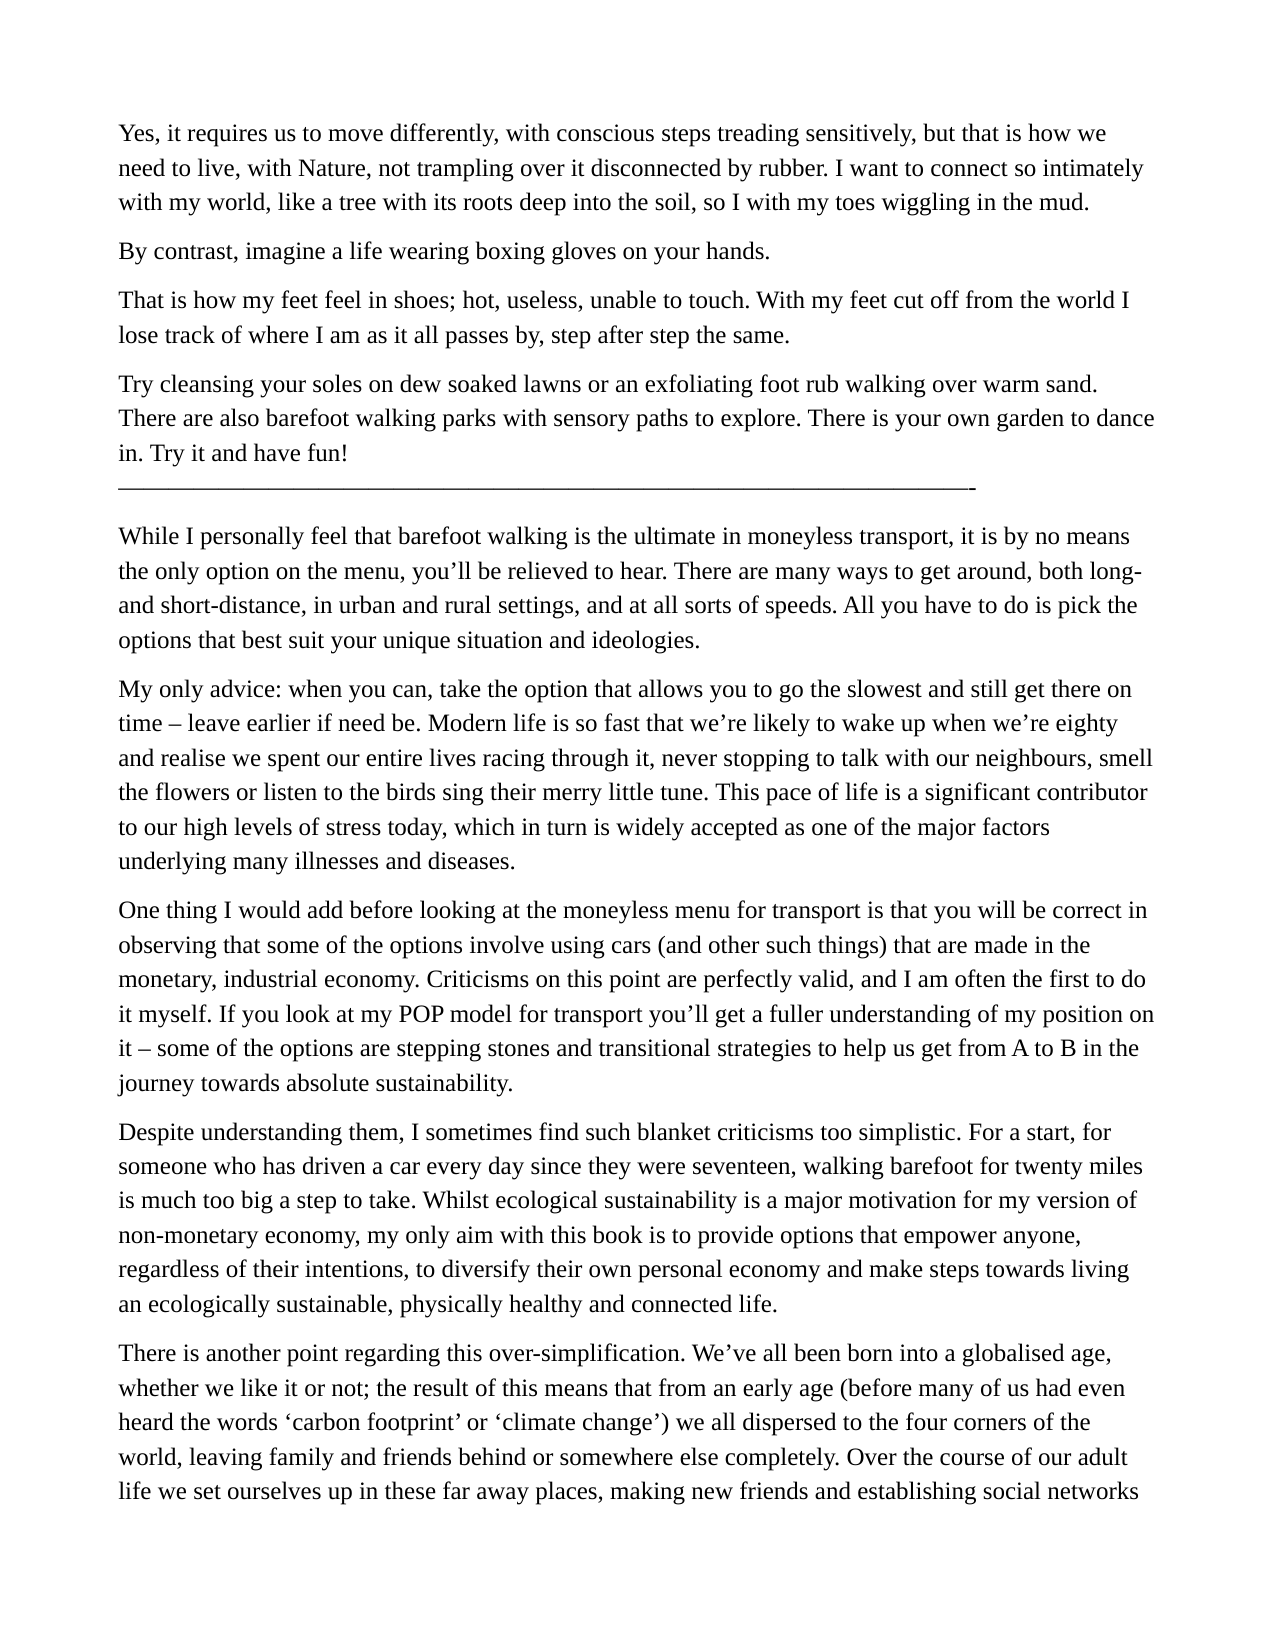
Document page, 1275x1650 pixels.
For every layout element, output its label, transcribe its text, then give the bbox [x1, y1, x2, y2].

text Despite understanding them, I sometimes find such blanket criticisms too simplistic. For a start, for someone who has driven a car every day since they were seventeen, walking barefoot for twenty miles is much too big a step to take. Whilst ecological sustainability is a major motivation for my version of non-monetary economy, my only aim with this book is to provide options that empower anyone, regardless of their intentions, to diversify their own personal economy and make steps towards living an ecologically sustainable, physically healthy and connected life. [118, 1117, 1157, 1318]
text That is how my feet feel in shoes; hot, useless, unable to touch. With my feet cut off from the world I lose track of where I am as it all passes by, step after step the same. [118, 285, 1157, 348]
text While I personally feel that barefoot walking is the ultimate in moneyless transport, it is by no means the only option on the menu, you’ll be relieved to hear. There are many ways to get around, both long- and short-distance, in urban and rural settings, and at all sorts of speeds. All you have to do is pick the options that best suit your unique situation and ideologies. [118, 521, 1157, 653]
text Try cleansing your soles on dew soaked lawns or an exfoliating foot rub walking over warm sand. There are also barefoot walking parks with sensory paths to explore. There is your own garden to dance in. Try it and have fun! ——————————————————————————————————- [118, 369, 1157, 501]
text By contrast, imagine a life wearing boxing gloves on your hands. [118, 236, 1157, 265]
text My only advice: when you can, take the option that allows you to go the slowest and still get there on time – leave earlier if need be. Modern life is so fast that we’re likely to wake up when we’re eighty and realise we spent our entire lives racing through it, never stopping to talk with our neighbours, smell the flowers or listen to the birds sing their merry little tune. This pace of life is a significant contributor to our high levels of stress today, which in turn is widely accepted as one of the major factors underlying many illnesses and diseases. [118, 674, 1157, 875]
text There is another point regarding this over-simplification. We’ve all been born into a globalised age, whether we like it or not; the result of this means that from an early age (before many of us had even heard the words ‘carbon footprint’ or ‘climate change’) we all dispersed to the four corners of the world, leaving family and friends behind or somewhere else completely. Over the course of our adult life we set ourselves up in these far away places, making new friends and establishing social networks [118, 1338, 1157, 1505]
text One thing I would add before looking at the moneyless menu for transport is that you will be correct in observing that some of the options involve using cars (and other such things) that are made in the monetary, industrial economy. Criticisms on this point are perfectly valid, and I am often the first to do it myself. If you look at my POP model for transport you’ll get a fuller understanding of my position on it – some of the options are stepping stones and transitional strategies to help us get from A to B in the journey towards absolute sustainability. [118, 895, 1157, 1096]
text Yes, it requires us to move differently, with conscious steps treading sensitively, but that is how we need to live, with Nature, not trampling over it disconnected by rubber. I want to connect so intimately with my world, like a tree with its roots deep into the soil, so I with my toes wiggling in the mud. [118, 118, 1157, 216]
